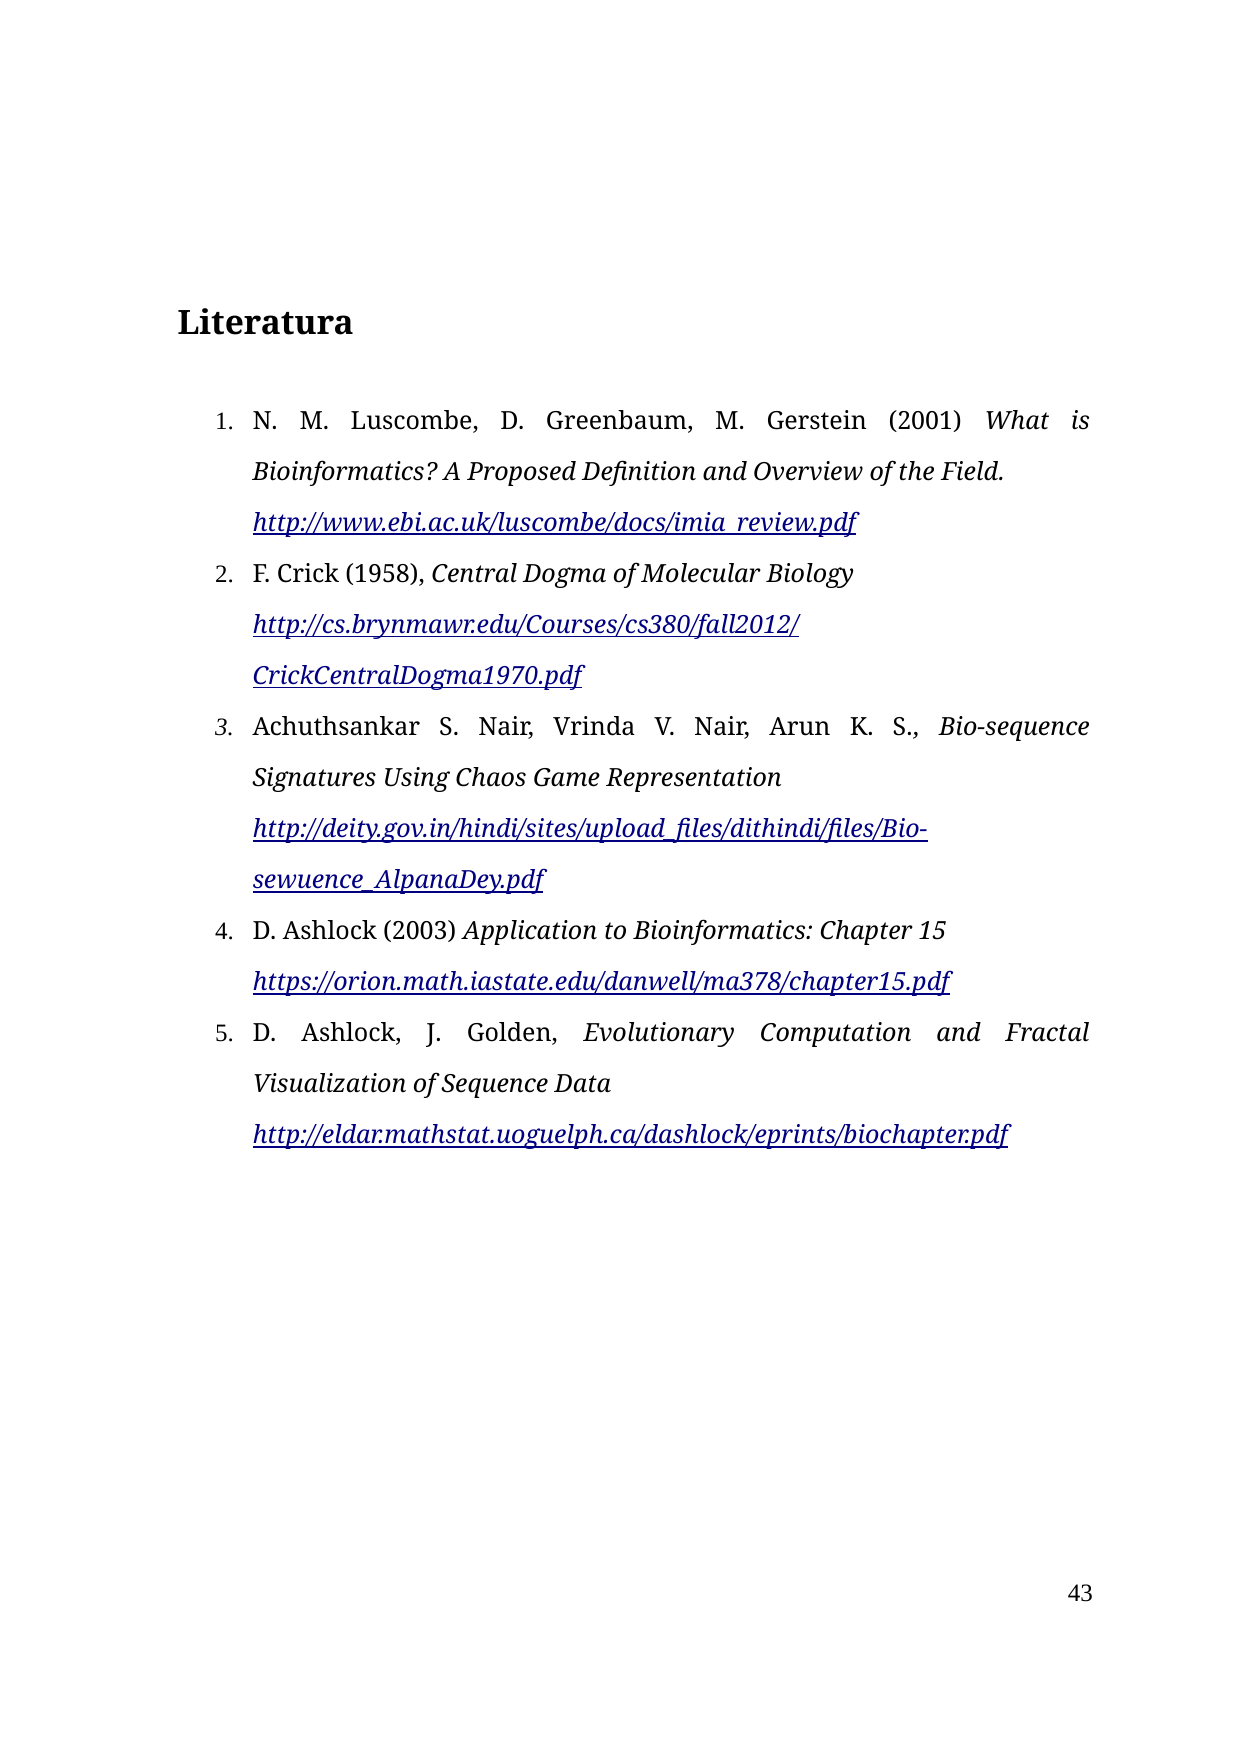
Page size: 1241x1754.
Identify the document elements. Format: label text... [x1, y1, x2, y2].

list N. M. Luscombe, D. Greenbaum, M. Gerstein (2001) What is Bioinformatics? A Proposed Definition and Overview of the Field. [215, 403, 1093, 488]
subtitle Literatura [177, 299, 1093, 344]
list https://orion.math.iastate.edu/danwell/ma378/chapter15.pdf [215, 964, 1093, 998]
list D. Ashlock, J. Golden, Evolutionary Computation and Fractal Visualization of Sequence Data [215, 1015, 1093, 1100]
list http://deity.gov.in/hindi/sites/upload_files/dithindi/files/Bio-sewuence_AlpanaDey.pdf [215, 811, 1093, 896]
list http://eldar.mathstat.uoguelph.ca/dashlock/eprints/biochapter.pdf [215, 1117, 1093, 1151]
list F. Crick (1958), Central Dogma of Molecular Biology [215, 556, 1093, 590]
list D. Ashlock (2003) Application to Bioinformatics: Chapter 15 [215, 913, 1093, 947]
list http://cs.brynmawr.edu/Courses/cs380/fall2012/CrickCentralDogma1970.pdf [215, 607, 1093, 692]
list Achuthsankar S. Nair, Vrinda V. Nair, Arun K. S., Bio-sequence Signatures Using Chaos Game Representation [215, 709, 1093, 794]
list http://www.ebi.ac.uk/luscombe/docs/imia_review.pdf [215, 505, 1093, 539]
